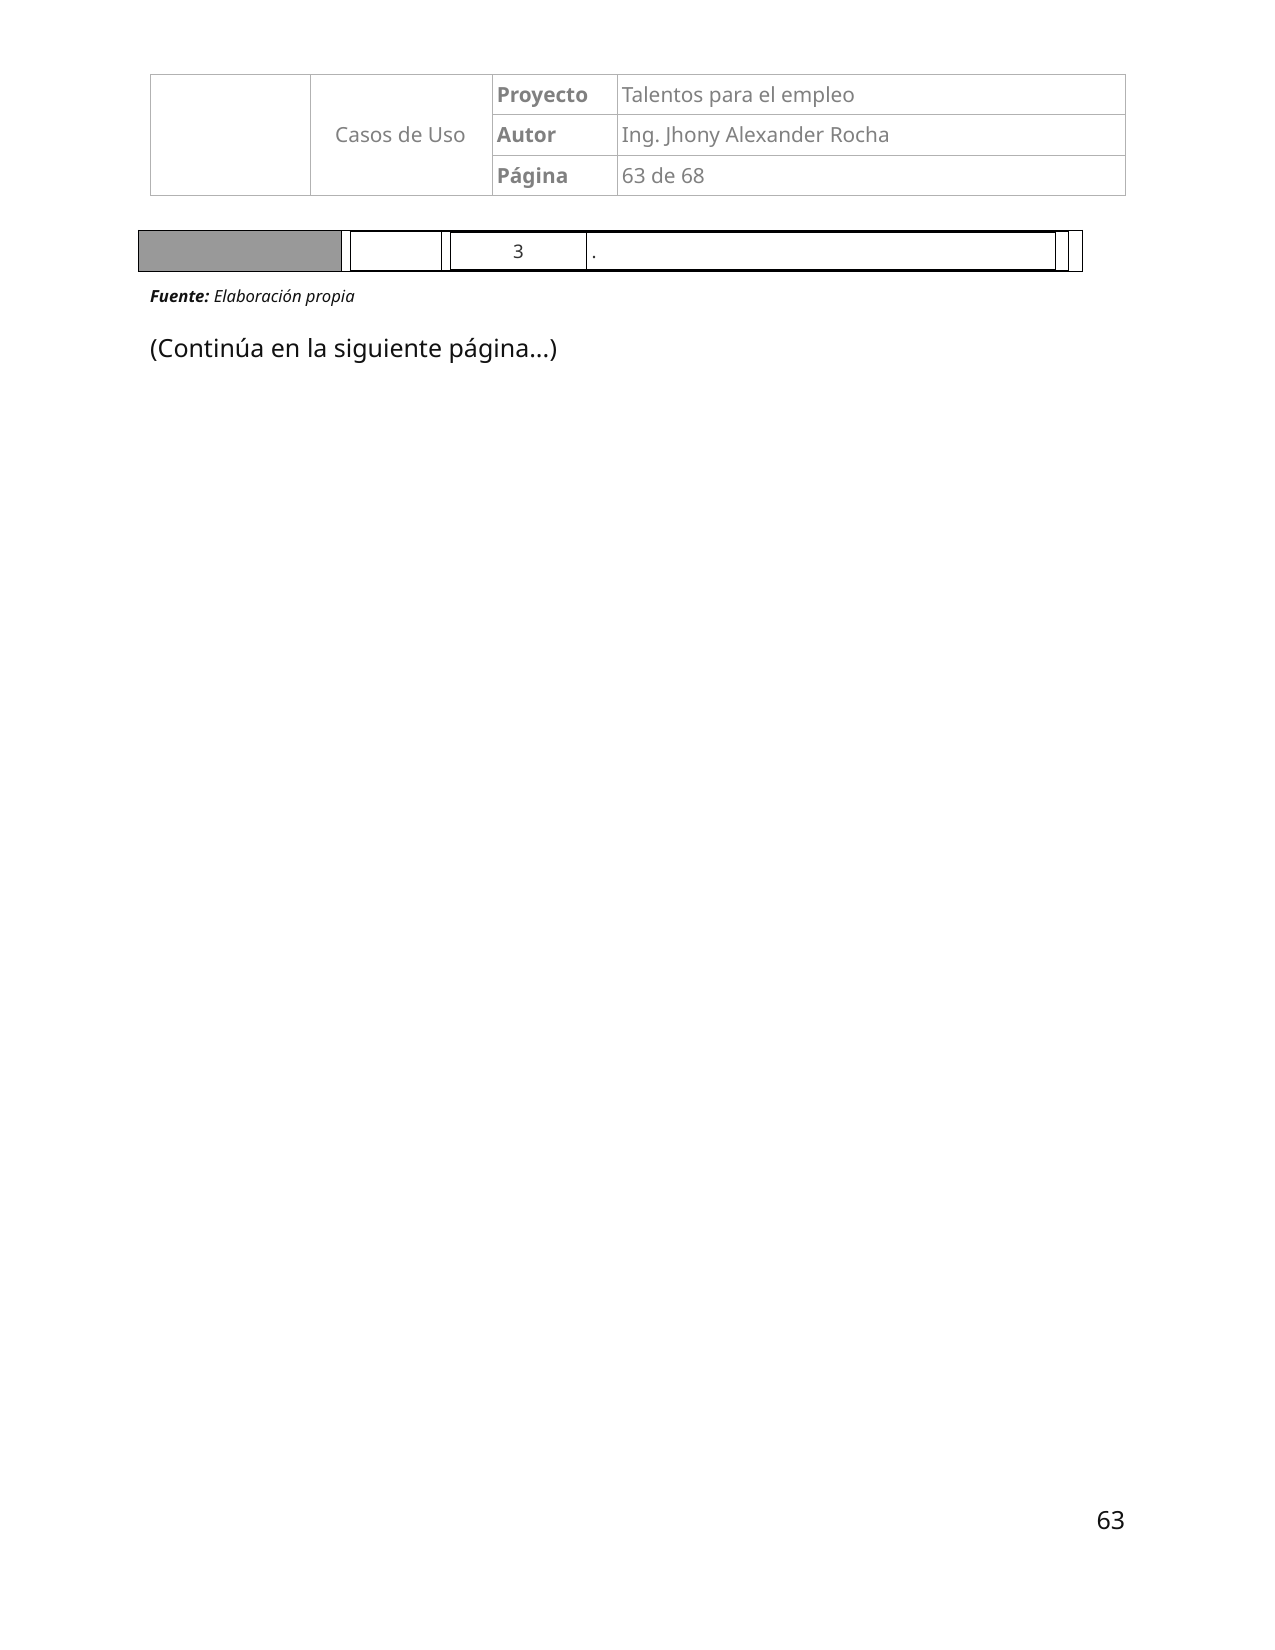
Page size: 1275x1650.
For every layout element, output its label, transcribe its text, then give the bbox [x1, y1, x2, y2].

table_cell [139, 231, 341, 271]
table_cell [351, 232, 441, 270]
table_cell . [587, 233, 1055, 269]
table_cell [342, 231, 350, 271]
table_cell [442, 232, 450, 270]
text (Continúa en la siguiente página...) [150, 331, 1125, 365]
table_cell [1056, 232, 1068, 270]
table_cell 3 [451, 233, 586, 269]
table_cell [1069, 231, 1082, 271]
text Fuente: Elaboración propia [150, 284, 1125, 307]
